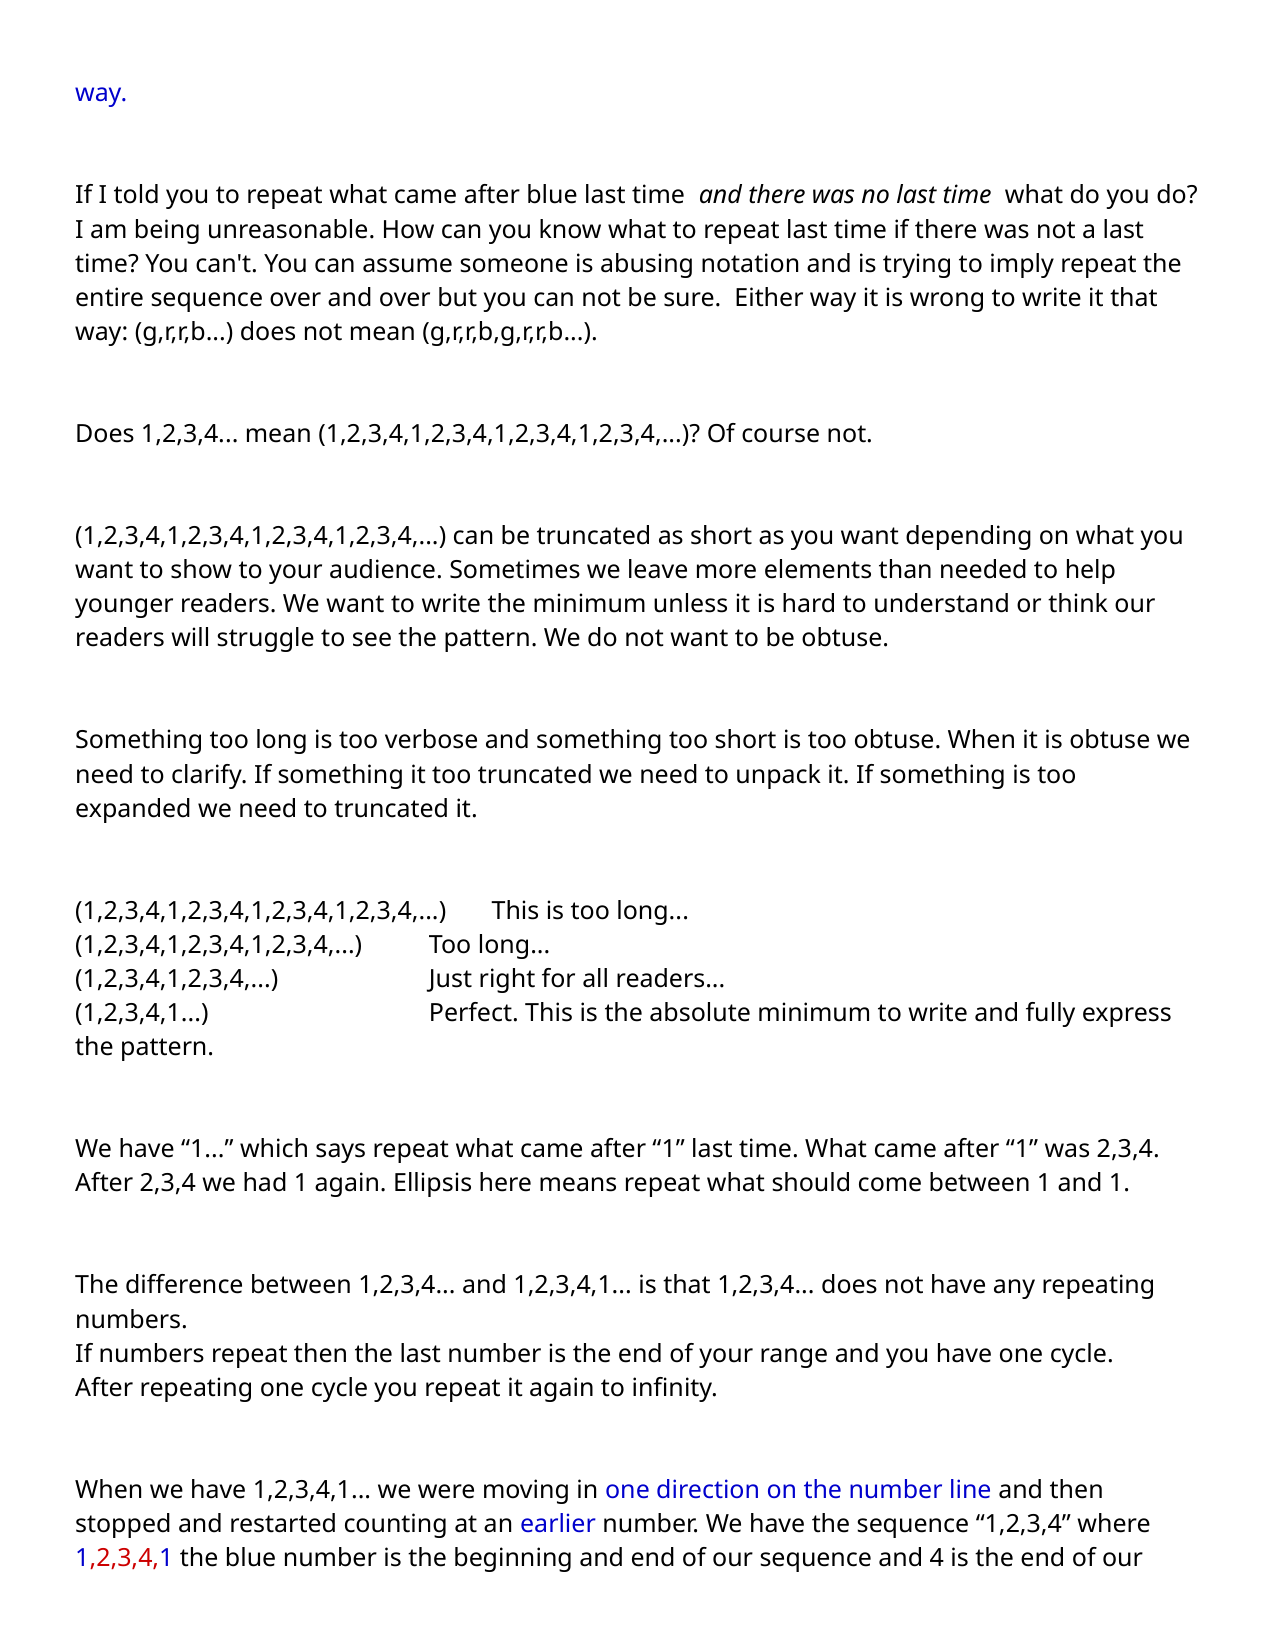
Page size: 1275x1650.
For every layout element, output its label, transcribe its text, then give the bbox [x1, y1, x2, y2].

text (1,2,3,4,1,2,3,4,1,2,3,4,1,2,3,4,...) can be truncated as short as you want depending on what you want to show to your audience. Sometimes we leave more elements than needed to help younger readers. We want to write the minimum unless it is hard to understand or think our readers will struggle to see the pattern. We do not want to be obtuse. [75, 518, 1200, 654]
text If I told you to repeat what came after blue last time and there was no last time what do you do? [75, 177, 1200, 211]
text After 2,3,4 we had 1 again. Ellipsis here means repeat what should come between 1 and 1. [75, 1165, 1200, 1199]
text way. [75, 75, 1200, 109]
text We have “1...” which says repeat what came after “1” last time. What came after “1” was 2,3,4. [75, 1131, 1200, 1165]
text After repeating one cycle you repeat it again to infinity. [75, 1369, 1200, 1403]
text Something too long is too verbose and something too short is too obtuse. When it is obtuse we need to clarify. If something it too truncated we need to unpack it. If something is too expanded we need to truncated it. [75, 722, 1200, 824]
text If numbers repeat then the last number is the end of your range and you have one cycle. [75, 1335, 1200, 1369]
text The difference between 1,2,3,4... and 1,2,3,4,1... is that 1,2,3,4... does not have any repeating numbers. [75, 1267, 1200, 1335]
text (1,2,3,4,1,2,3,4,1,2,3,4,1,2,3,4,...) This is too long... [75, 892, 1200, 927]
text I am being unreasonable. How can you know what to repeat last time if there was not a last time? You can't. You can assume someone is abusing notation and is trying to imply repeat the entire sequence over and over but you can not be sure. Either way it is wrong to write it that way: (g,r,r,b...) does not mean (g,r,r,b,g,r,r,b...). [75, 211, 1200, 347]
text (1,2,3,4,1,2,3,4,1,2,3,4,...) Too long... [75, 927, 1200, 961]
text (1,2,3,4,1...) Perfect. This is the absolute minimum to write and fully express the pattern. [75, 995, 1200, 1063]
text (1,2,3,4,1,2,3,4,...) Just right for all readers... [75, 961, 1200, 995]
text Does 1,2,3,4... mean (1,2,3,4,1,2,3,4,1,2,3,4,1,2,3,4,...)? Of course not. [75, 416, 1200, 450]
text When we have 1,2,3,4,1... we were moving in one direction on the number line and then stopped and restarted counting at an earlier number. We have the sequence “1,2,3,4” where 1,2,3,4,1 the blue number is the beginning and end of our sequence and 4 is the end of our [75, 1472, 1200, 1574]
